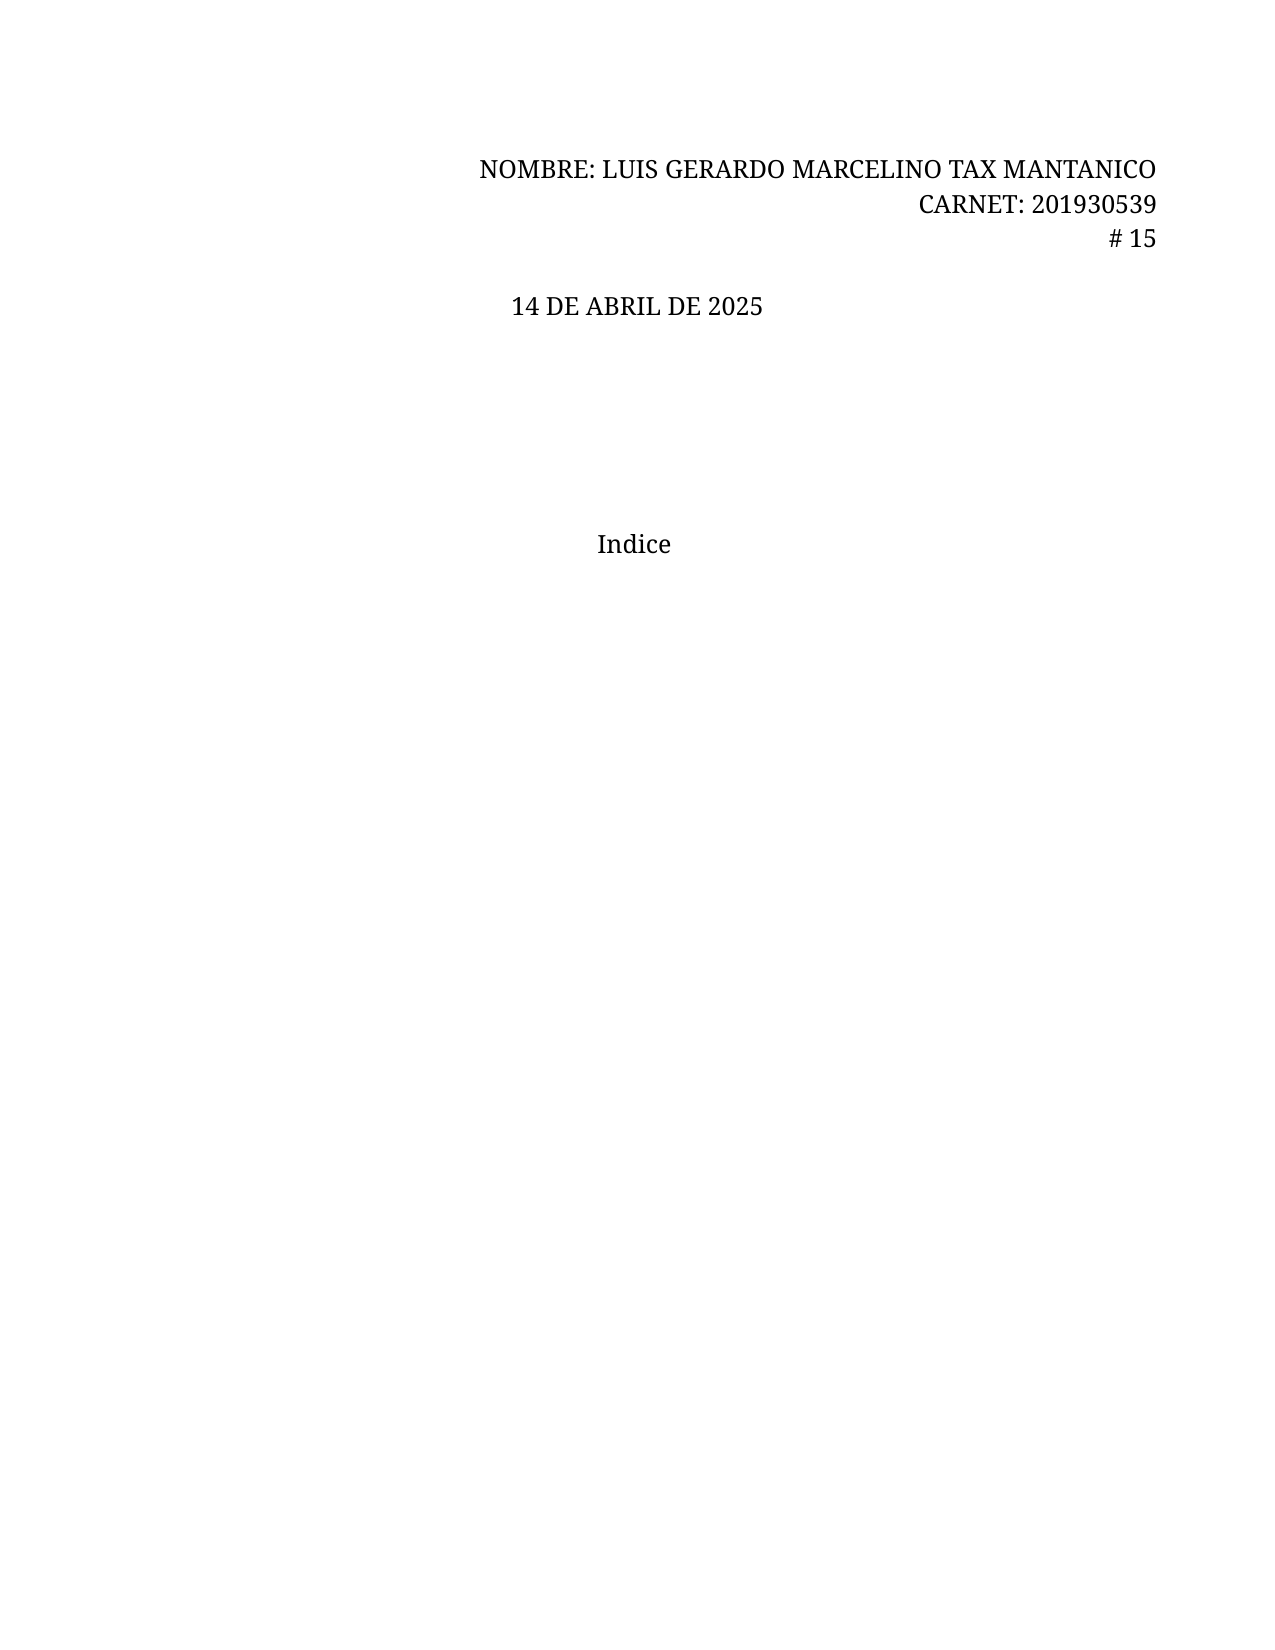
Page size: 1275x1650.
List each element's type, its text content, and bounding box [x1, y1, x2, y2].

text Indice [118, 527, 1157, 561]
text 14 DE ABRIL DE 2025 [118, 288, 1157, 322]
text CARNET: 201930539 [118, 186, 1157, 220]
text # 15 [118, 220, 1157, 254]
text NOMBRE: LUIS GERARDO MARCELINO TAX MANTANICO [118, 152, 1157, 186]
